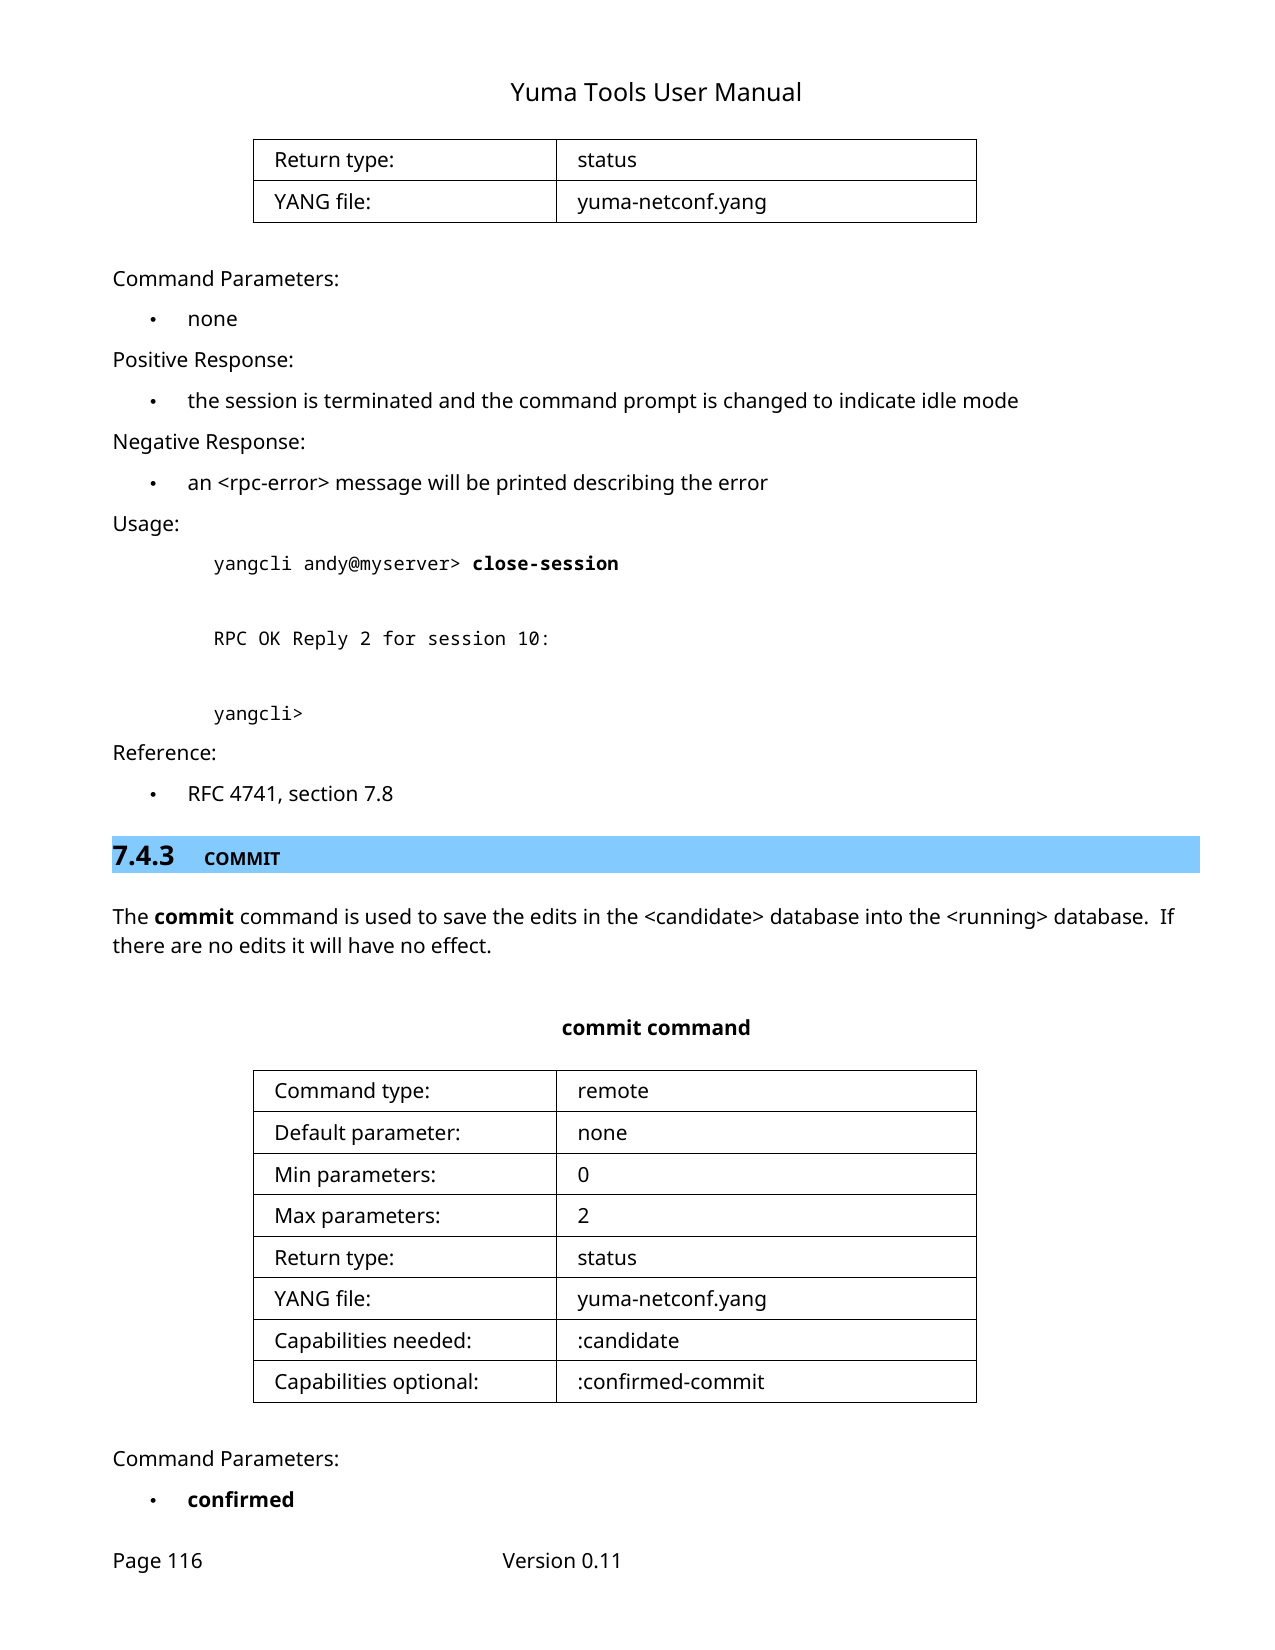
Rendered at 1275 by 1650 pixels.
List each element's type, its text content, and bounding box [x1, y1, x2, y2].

table_cell status [557, 1237, 976, 1277]
table_cell status [557, 140, 976, 180]
table_cell yuma-netconf.yang [557, 181, 976, 222]
table_cell :candidate [557, 1320, 976, 1360]
list an <rpc-error> message will be printed describing the error [150, 468, 1200, 497]
table_cell yuma-netconf.yang [557, 1278, 976, 1319]
text Positive Response: [112, 346, 1200, 374]
list none [150, 304, 1200, 333]
table_header Command type: [254, 1071, 556, 1111]
text The commit command is used to save the edits in the <candidate> database into the <running> database. If there are no edits it will have no effect. [112, 902, 1200, 959]
table_cell Capabilities optional: [254, 1361, 556, 1402]
subtitle commit command [127, 1013, 1185, 1041]
list confirmed [150, 1485, 1200, 1513]
text RPC OK Reply 2 for session 10: [139, 625, 1200, 651]
subtitle commit [112, 836, 1200, 873]
text Command Parameters: [112, 1444, 1200, 1472]
table_cell 0 [557, 1154, 976, 1194]
table_cell YANG file: [254, 181, 556, 222]
text Negative Response: [112, 427, 1200, 456]
table_cell none [557, 1112, 976, 1153]
list RFC 4741, section 7.8 [150, 779, 1200, 807]
table_cell YANG file: [254, 1278, 556, 1319]
text yangcli andy@myserver> close-session [139, 550, 1200, 576]
table_cell Capabilities needed: [254, 1320, 556, 1360]
table_cell Return type: [254, 140, 556, 180]
table_cell Return type: [254, 1237, 556, 1277]
table_cell Default parameter: [254, 1112, 556, 1153]
text Reference: [112, 738, 1200, 766]
table_cell 2 [557, 1195, 976, 1236]
text Command Parameters: [112, 264, 1200, 292]
text yangcli> [139, 700, 1200, 726]
table_cell :confirmed-commit [557, 1361, 976, 1402]
table_cell Max parameters: [254, 1195, 556, 1236]
table_cell Min parameters: [254, 1154, 556, 1194]
text Usage: [112, 509, 1200, 538]
table_header remote [557, 1071, 976, 1111]
list the session is terminated and the command prompt is changed to indicate idle mode [150, 386, 1200, 415]
